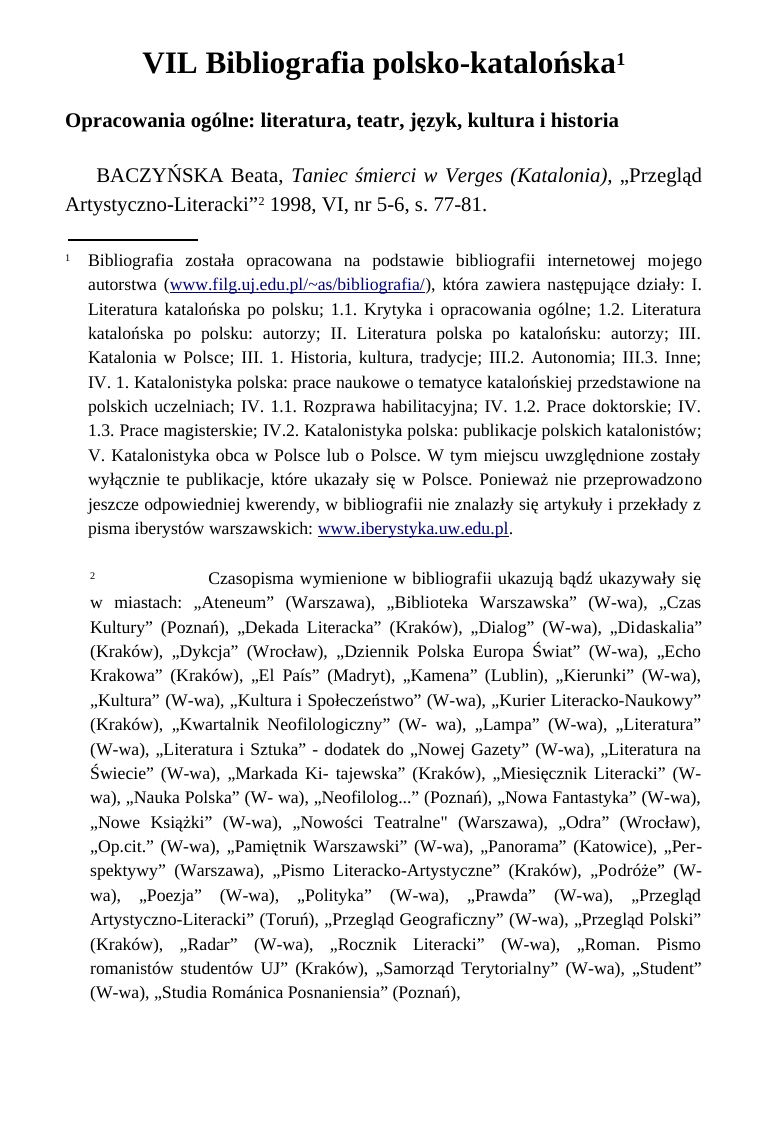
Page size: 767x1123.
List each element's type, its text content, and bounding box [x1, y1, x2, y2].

text 2 Czasopisma wymienione w bibliografii ukazują bądź ukazywały się w mia­stach: „Ateneum” (Warszawa), „Biblioteka Warszawska” (W-wa), „Czas Kultury” (Poznań), „Dekada Literacka” (Kraków), „Dialog” (W-wa), „Di­daskalia” (Kraków), „Dykcja” (Wrocław), „Dziennik Polska Europa Świat” (W-wa), „Echo Krakowa” (Kraków), „El País” (Madryt), „Kamena” (Lublin), „Kierunki” (W-wa), „Kultura” (W-wa), „Kultura i Społeczeństwo” (W-wa), „Kurier Literacko-Naukowy” (Kraków), „Kwartalnik Neofilologiczny” (W- wa), „Lampa” (W-wa), „Literatura” (W-wa), „Literatura i Sztuka” - dodatek do „Nowej Gazety” (W-wa), „Literatura na Świecie” (W-wa), „Markada Ki- tajewska” (Kraków), „Miesięcznik Literacki” (W-wa), „Nauka Polska” (W- wa), „Neofilolog...” (Poznań), „Nowa Fantastyka” (W-wa), „Nowe Książki” (W-wa), „Nowości Teatralne" (Warszawa), „Odra” (Wrocław), „Op.cit.” (W-wa), „Pamiętnik Warszawski” (W-wa), „Panorama” (Katowice), „Per­spektywy” (Warszawa), „Pismo Literacko-Artystyczne” (Kraków), „Po­dróże” (W-wa), „Poezja” (W-wa), „Polityka” (W-wa), „Prawda” (W-wa), „Przegląd Artystyczno-Literacki” (Toruń), „Przegląd Geograficzny” (W-wa), „Przegląd Polski” (Kraków), „Radar” (W-wa), „Rocznik Literacki” (W-wa), „Roman. Pismo romanistów studentów UJ” (Kraków), „Samorząd Terytorial­ny” (W-wa), „Student” (W-wa), „Studia Románica Posnaniensia” (Poznań), [90, 568, 702, 1002]
subtitle VIL Bibliografia polsko-katalońska1 [65, 45, 702, 81]
text 1 Bibliografia została opracowana na podstawie bibliografii internetowej mo­jego autorstwa (www.filg.uj.edu.pl/~as/bibliografia/), która zawiera następu­jące działy: I. Literatura katalońska po polsku; 1.1. Krytyka i opracowania ogólne; 1.2. Literatura katalońska po polsku: autorzy; II. Literatura polska po katalońsku: autorzy; III. Katalonia w Polsce; III. 1. Historia, kultura, tradycje; III.2. Autonomia; III.3. Inne; IV. 1. Katalonistyka polska: prace naukowe o tematyce katalońskiej przedstawione na polskich uczelniach; IV. 1.1. Rozpra­wa habilitacyjna; IV. 1.2. Prace doktorskie; IV. 1.3. Prace magisterskie; IV.2. Katalonistyka polska: publikacje polskich katalonistów; V. Katalonistyka obca w Polsce lub o Polsce. W tym miejscu uwzględnione zostały wyłącz­nie te publikacje, które ukazały się w Polsce. Ponieważ nie przeprowadzo­no jeszcze odpowiedniej kwerendy, w bibliografii nie znalazły się artykuły i przekłady z pisma iberystów warszawskich: www.iberystyka.uw.edu.pl. [65, 250, 702, 538]
text BACZYŃSKA Beata, Taniec śmierci w Verges (Katalonia), „Prze­gląd Artystyczno-Literacki”2 1998, VI, nr 5-6, s. 77-81. [65, 163, 702, 216]
subtitle Opracowania ogólne: literatura, teatr, język, kultura i historia [65, 108, 702, 132]
